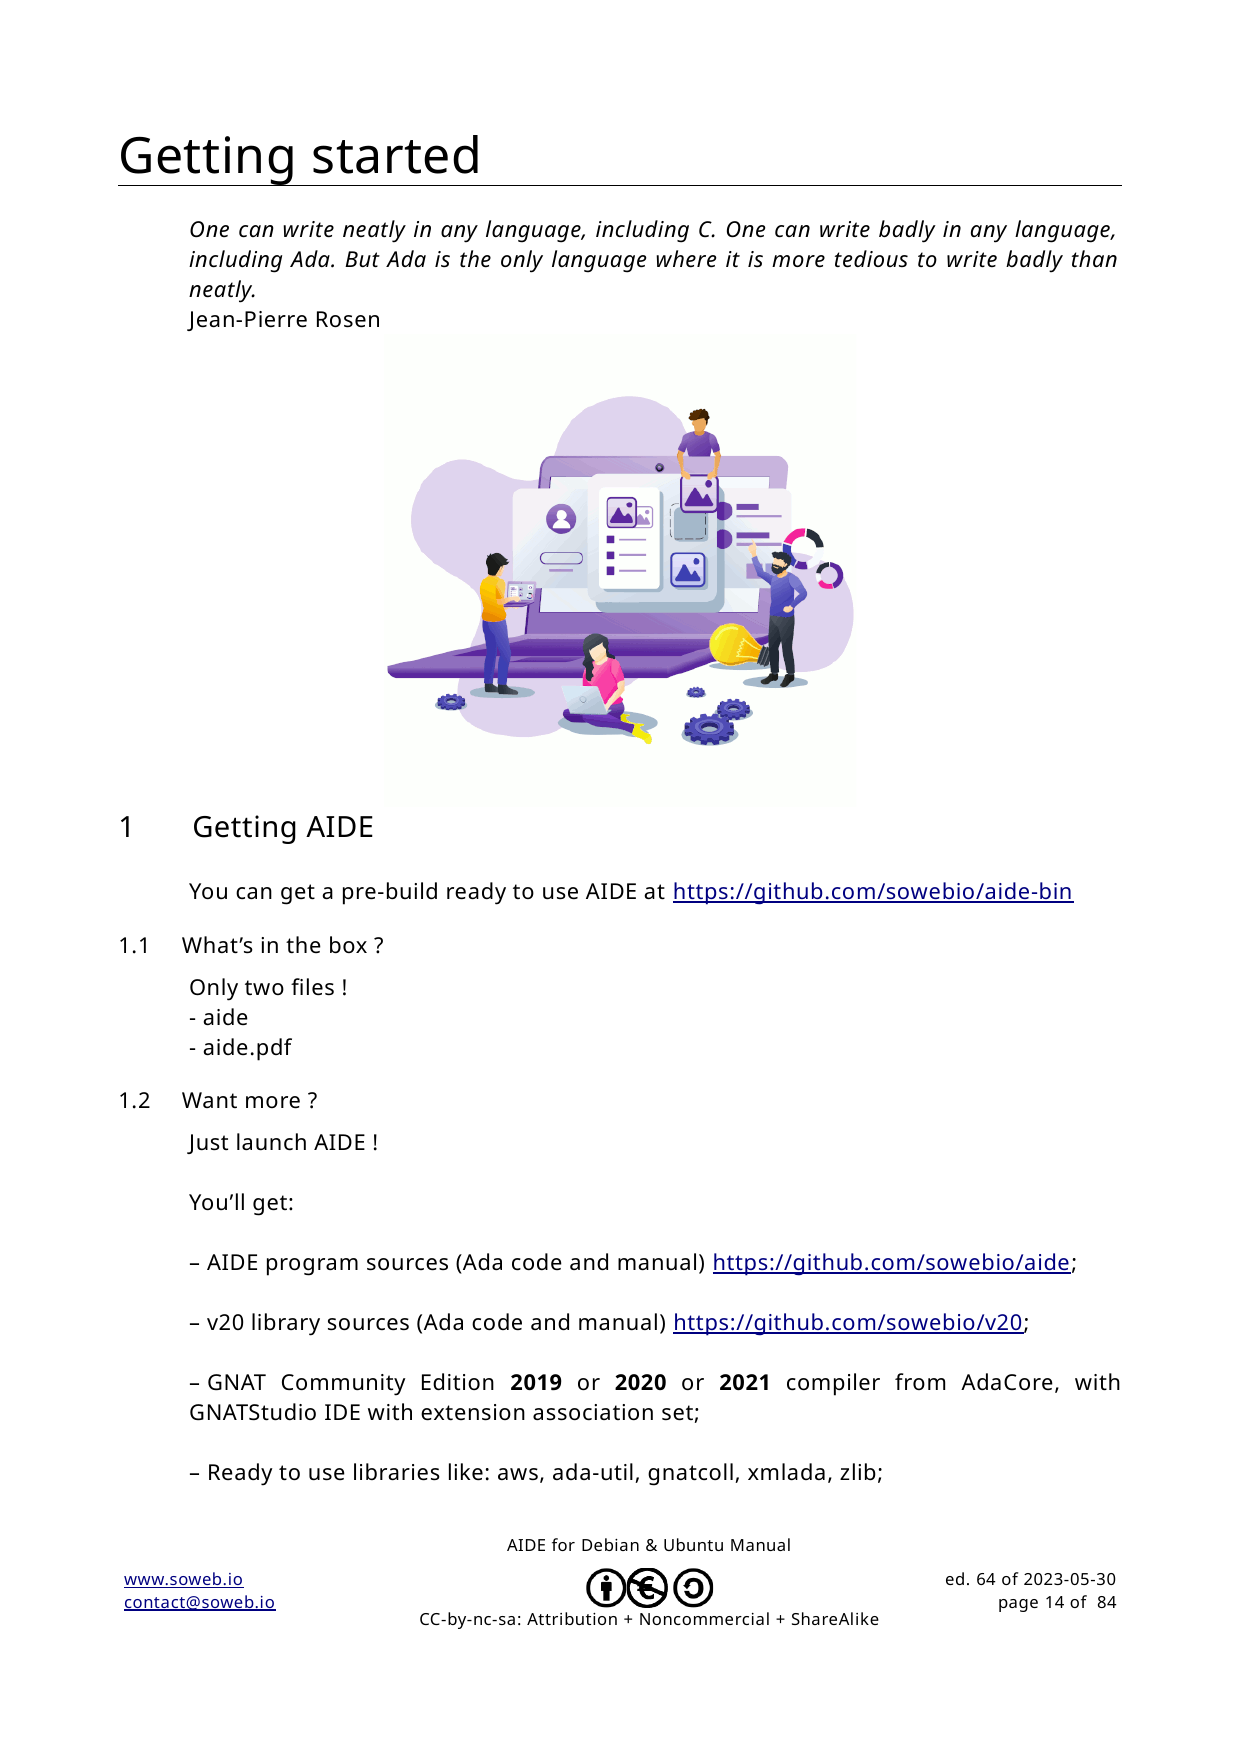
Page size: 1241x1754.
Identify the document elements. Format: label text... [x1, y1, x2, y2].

text Jean-Pierre Rosen [189, 304, 1122, 334]
text One can write neatly in any language, including C. One can write badly in any language, including Ada. But Ada is the only language where it is more tedious to write badly than neatly. [189, 214, 1122, 304]
picture [672, 1568, 714, 1608]
text - aide [189, 1002, 1122, 1032]
subtitle Getting AIDE [118, 807, 1122, 846]
text Just launch AIDE ! [189, 1127, 1122, 1157]
text Only two files ! [189, 972, 1122, 1002]
subtitle What’s in the box ? [118, 930, 1122, 960]
text – v20 library sources (Ada code and manual) https://github.com/sowebio/v20; [189, 1307, 1122, 1337]
subtitle Getting started [118, 118, 1122, 185]
text – AIDE program sources (Ada code and manual) https://github.com/sowebio/aide; [189, 1247, 1122, 1277]
text – Ready to use libraries like: aws, ada-util, gnatcoll, xmlada, zlib; [189, 1457, 1122, 1487]
text You’ll get: [189, 1187, 1122, 1217]
picture [585, 1568, 668, 1608]
text You can get a pre-build ready to use AIDE at https://github.com/sowebio/aide-bin [189, 876, 1122, 906]
text – GNAT Community Edition 2019 or 2020 or 2021 compiler from AdaCore, with GNATStudio IDE with extension association set; [189, 1367, 1122, 1427]
text - aide.pdf [189, 1032, 1122, 1062]
subtitle Want more ? [118, 1085, 1122, 1115]
picture [383, 334, 857, 807]
